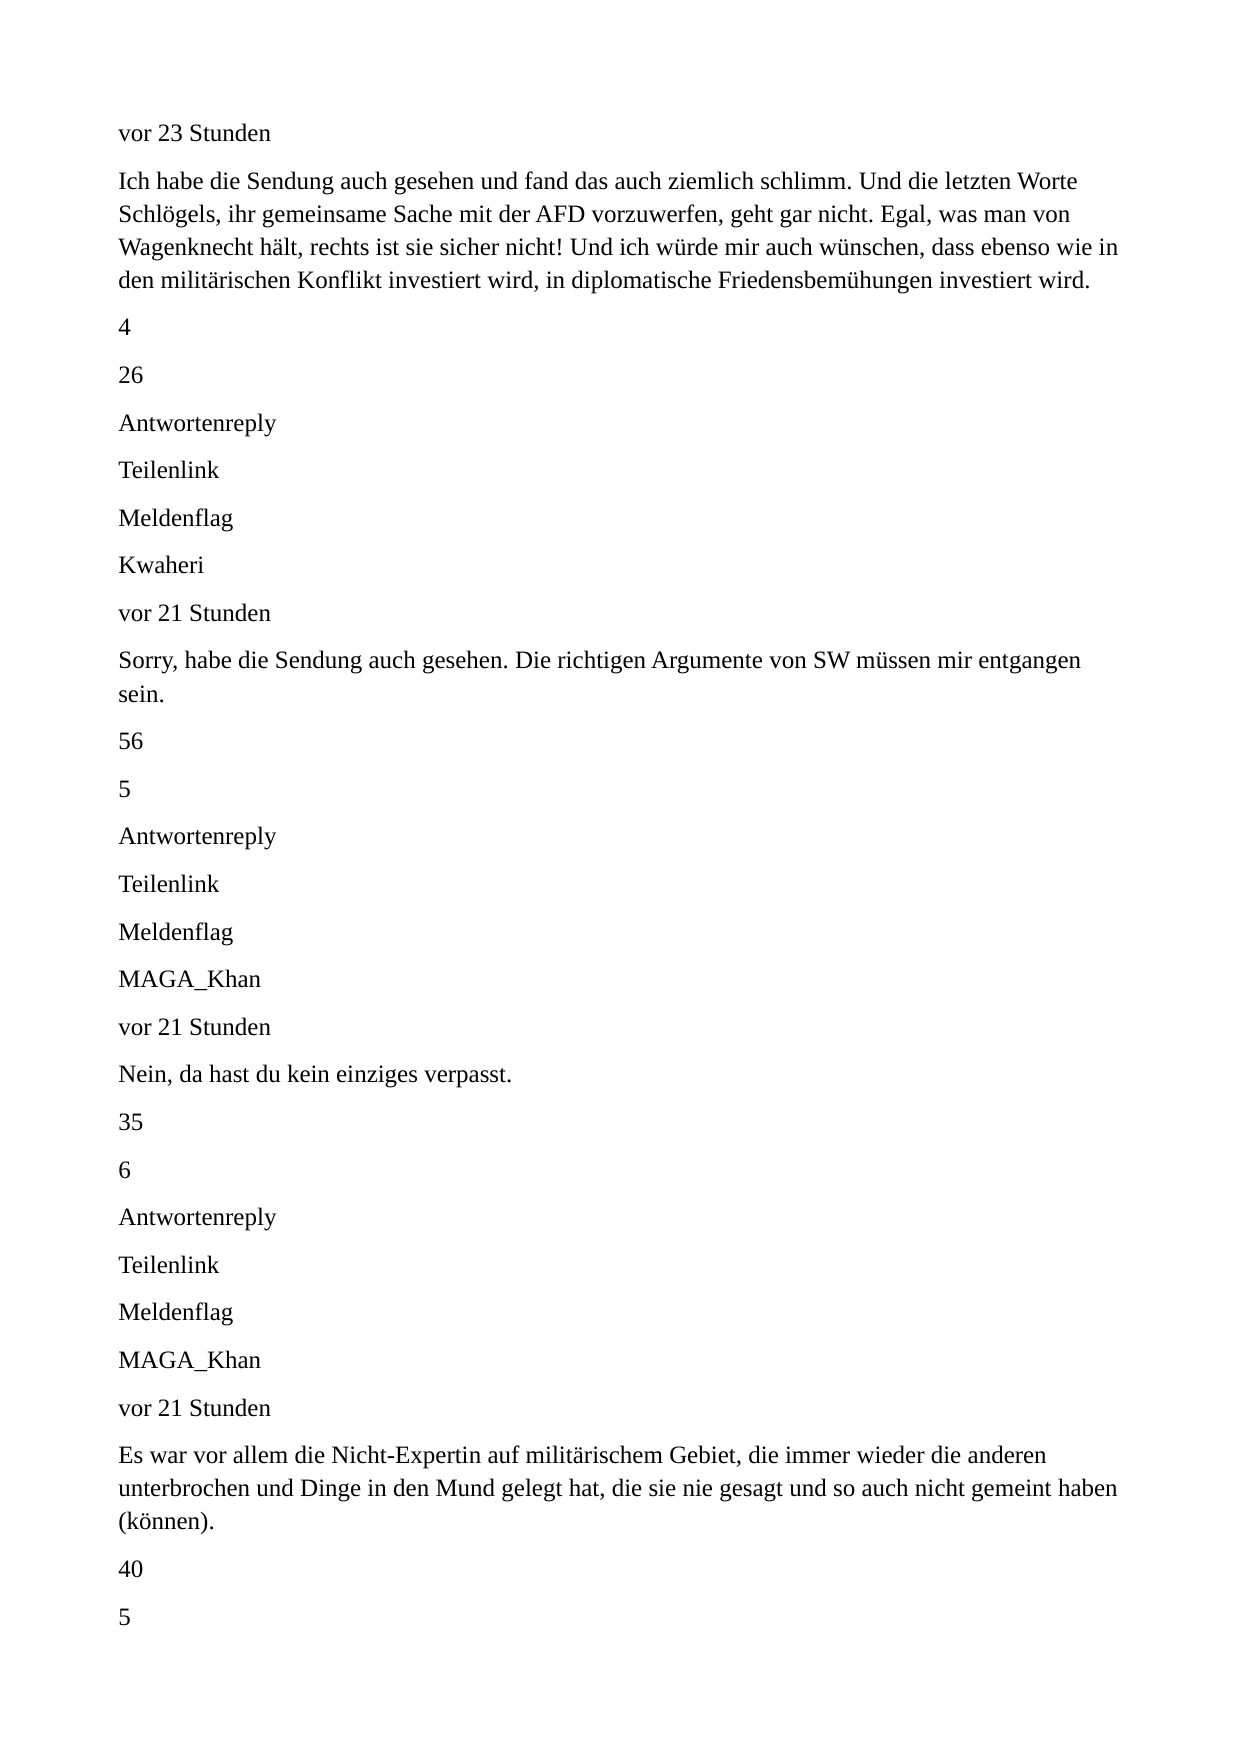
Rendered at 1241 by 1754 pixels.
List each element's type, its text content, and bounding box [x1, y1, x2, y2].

text 40 [118, 1554, 1122, 1583]
text Meldenflag [118, 917, 1122, 945]
text Es war vor allem die Nicht-Expertin auf militärischem Gebiet, die immer wieder die anderen unterbrochen und Dinge in den Mund gelegt hat, die sie nie gesagt und so auch nicht gemeint haben (können). [118, 1440, 1122, 1535]
text Kwaheri [118, 550, 1122, 579]
text vor 21 Stunden [118, 1012, 1122, 1041]
text Sorry, habe die Sendung auch gesehen. Die richtigen Argumente von SW müssen mir entgangen sein. [118, 646, 1122, 707]
text Teilenlink [118, 869, 1122, 898]
text 35 [118, 1107, 1122, 1136]
text Meldenflag [118, 503, 1122, 532]
text 6 [118, 1155, 1122, 1183]
text Ich habe die Sendung auch gesehen und fand das auch ziemlich schlimm. Und die letzten Worte Schlögels, ihr gemeinsame Sache mit der AFD vorzuwerfen, geht gar nicht. Egal, was man von Wagenknecht hält, rechts ist sie sicher nicht! Und ich würde mir auch wünschen, dass ebenso wie in den militärischen Konflikt investiert wird, in diplomatische Friedensbemühungen investiert wird. [118, 166, 1122, 293]
text 26 [118, 360, 1122, 389]
text MAGA_Khan [118, 1345, 1122, 1374]
text Nein, da hast du kein einziges verpasst. [118, 1059, 1122, 1088]
text 5 [118, 774, 1122, 803]
text Teilenlink [118, 1250, 1122, 1279]
text vor 23 Stunden [118, 118, 1122, 147]
text Antwortenreply [118, 821, 1122, 850]
text Antwortenreply [118, 408, 1122, 436]
text vor 21 Stunden [118, 1393, 1122, 1421]
text MAGA_Khan [118, 964, 1122, 993]
text vor 21 Stunden [118, 598, 1122, 627]
text Teilenlink [118, 455, 1122, 484]
text Meldenflag [118, 1297, 1122, 1326]
text 56 [118, 726, 1122, 755]
text 5 [118, 1602, 1122, 1630]
text 4 [118, 312, 1122, 341]
text Antwortenreply [118, 1202, 1122, 1231]
